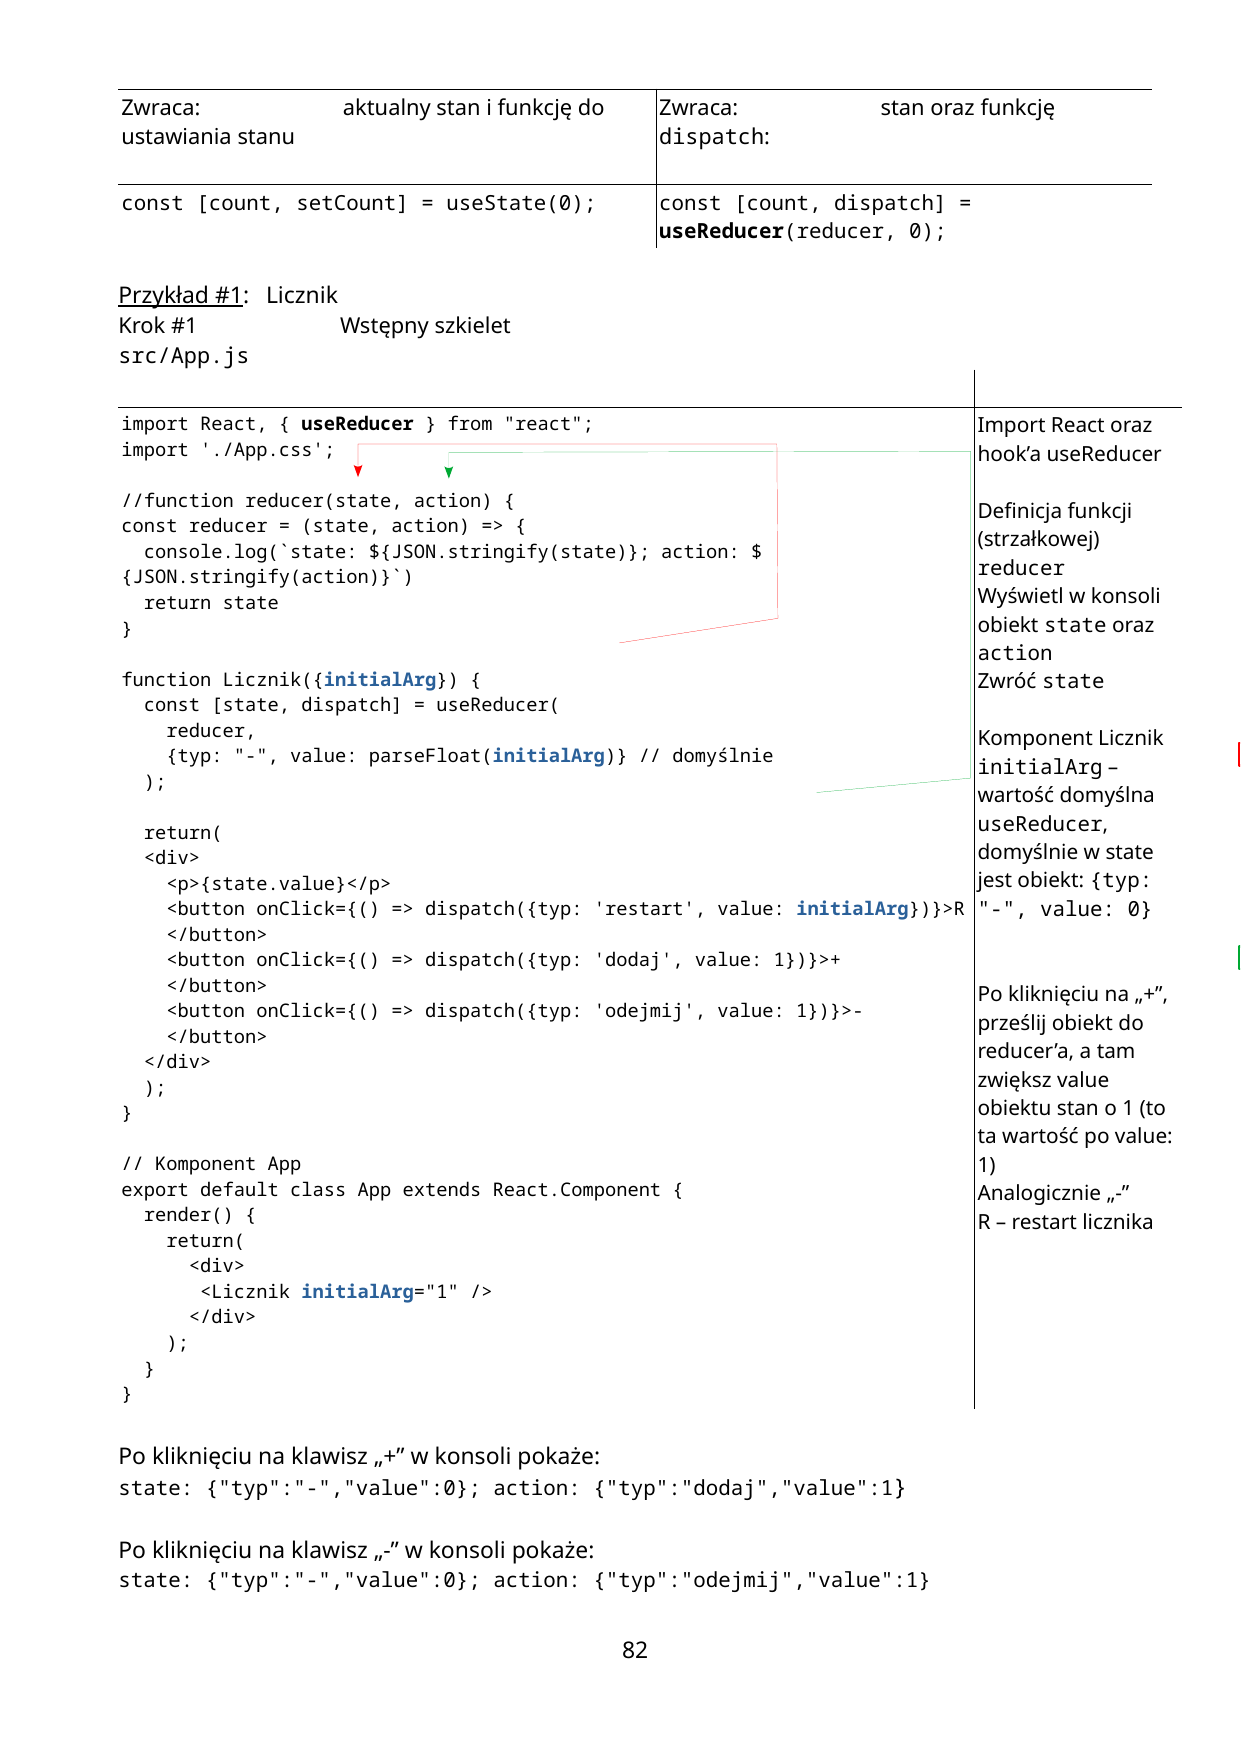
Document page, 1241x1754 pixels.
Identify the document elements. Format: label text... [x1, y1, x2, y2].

table_header Zwraca: aktualny stan i funkcję do ustawiania stanu [118, 90, 656, 184]
table_header [118, 370, 974, 407]
text Po kliknięciu na klawisz „-” w konsoli pokaże: [118, 1534, 1152, 1565]
text state: {"typ":"-","value":0}; action: {"typ":"odejmij","value":1} [118, 1565, 1152, 1593]
text state: {"typ":"-","value":0}; action: {"typ":"dodaj","value":1} [118, 1471, 1152, 1503]
table_cell const [count, dispatch] = useReducer(reducer, 0); [657, 185, 1152, 247]
table_cell Import React oraz hook’a useReducer Definicja funkcji (strzałkowej) reducer Wyświetl w konsoli obiekt state oraz action Zwróć state Komponent Licznik initialArg – wartość domyślna useReducer, domyślnie w state jest obiekt: {typ: "-", value: 0} Po kliknięciu na „+”, prześlij obiekt do reducer’a, a tam zwiększ value obiektu stan o 1 (to ta wartość po value: 1) Analogicznie „-” R – restart licznika [975, 408, 1182, 1409]
text Krok #1 Wstępny szkielet [118, 310, 1152, 340]
text src/App.js [118, 340, 1152, 369]
table_cell const [count, setCount] = useState(0); [118, 185, 656, 247]
table_header Zwraca: stan oraz funkcję dispatch: [657, 90, 1152, 184]
table_header [975, 370, 1182, 407]
text Przykład #1: Licznik [118, 279, 1152, 310]
text Po kliknięciu na klawisz „+” w konsoli pokaże: [118, 1440, 1152, 1471]
table_cell import React, { useReducer } from "react"; import './App.css'; //function reducer(state, action) { const reducer = (state, action) => { console.log(`state: ${JSON.stringify(state)}; action: ${JSON.stringify(action)}`) return state } function Licznik({initialArg}) { const [state, dispatch] = useReducer( reducer, {typ: "-", value: parseFloat(initialArg)} // domyślnie ); return( <div> <p>{state.value}</p> <button onClick={() => dispatch({typ: 'restart', value: initialArg})}>R </button> <button onClick={() => dispatch({typ: 'dodaj', value: 1})}>+ </button> <button onClick={() => dispatch({typ: 'odejmij', value: 1})}>- </button> </div> ); } // Komponent App export default class App extends React.Component { render() { return( <div> <Licznik initialArg="1" /> </div> ); } } [118, 408, 974, 1409]
